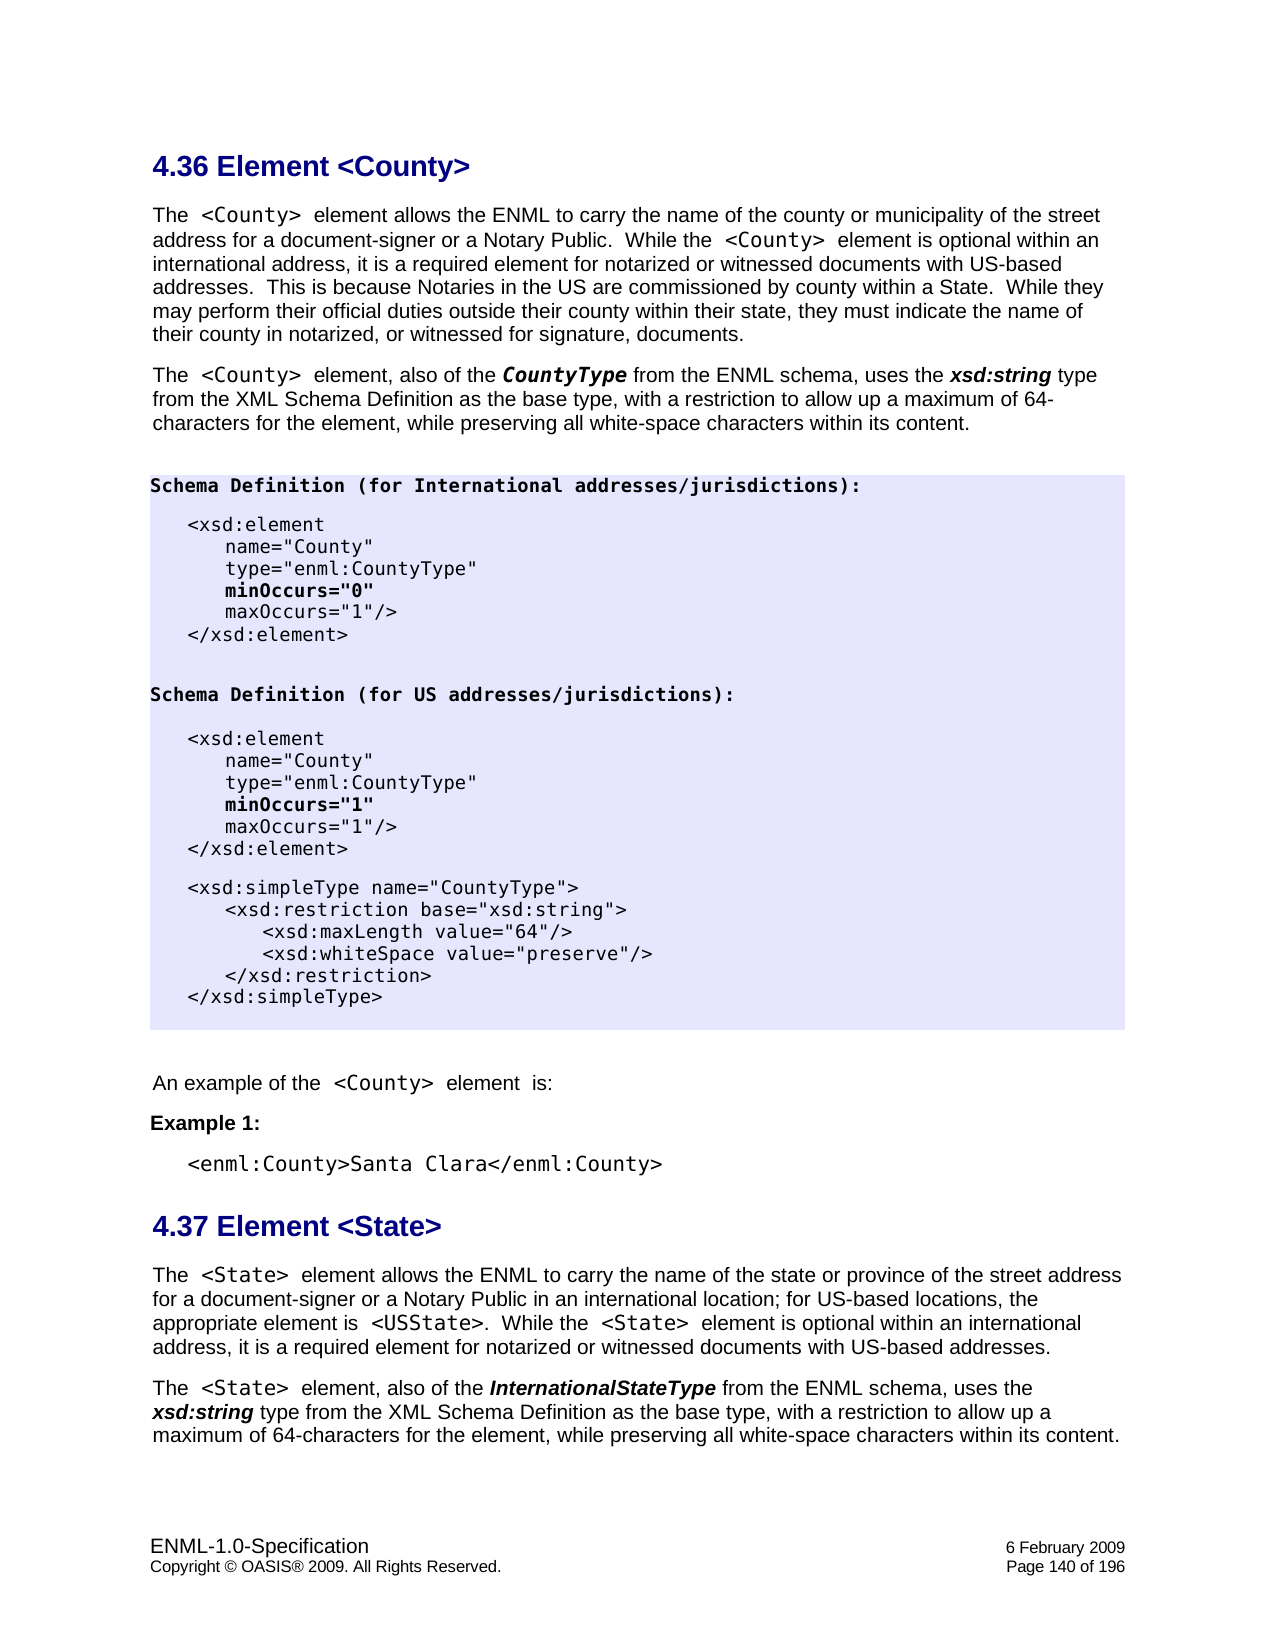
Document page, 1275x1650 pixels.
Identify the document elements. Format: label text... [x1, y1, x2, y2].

text The <State> element allows the ENML to carry the name of the state or province of the street address for a document-signer or a Notary Public in an international location; for US-based locations, the appropriate element is <USState>. While the <State> element is optional within an international address, it is a required element for notarized or witnessed documents with US-based addresses. [152, 1263, 1125, 1359]
subtitle Element <County> [152, 150, 1125, 182]
text Example 1: [150, 1112, 1125, 1135]
text Schema Definition (for US addresses/jurisdictions): <xsd:element name="County" type="enml:CountyType" minOccurs="1" maxOccurs="1"/> </xsd:element> [150, 684, 1125, 860]
text Schema Definition (for International addresses/jurisdictions): [150, 475, 1125, 497]
subtitle Element <State> [152, 1210, 1125, 1242]
text An example of the <County> element is: [152, 1047, 1125, 1095]
text The <County> element allows the ENML to carry the name of the county or municipality of the street address for a document-signer or a Notary Public. While the <County> element is optional within an international address, it is a required element for notarized or witnessed documents with US-based addresses. This is because Notaries in the US are commissioned by county within a State. While they may perform their official duties outside their county within their state, they must indicate the name of their county in notarized, or witnessed for signature, documents. [152, 203, 1125, 346]
text <xsd:element name="County" type="enml:CountyType" minOccurs="0" maxOccurs="1"/> </xsd:element> [150, 513, 1125, 667]
text <xsd:simpleType name="CountyType"> <xsd:restriction base="xsd:string"> <xsd:maxLength value="64"/> <xsd:whiteSpace value="preserve"/> </xsd:restriction> </xsd:simpleType> [150, 877, 1125, 1030]
text The <County> element, also of the CountyType from the ENML schema, uses the xsd:string type from the XML Schema Definition as the base type, with a restriction to allow up a maximum of 64-characters for the element, while preserving all white-space characters within its content. [152, 363, 1125, 458]
text <enml:County>Santa Clara</enml:County> [150, 1152, 1125, 1176]
text The <State> element, also of the InternationalStateType from the ENML schema, uses the xsd:string type from the XML Schema Definition as the base type, with a restriction to allow up a maximum of 64-characters for the element, while preserving all white-space characters within its content. [152, 1376, 1125, 1471]
